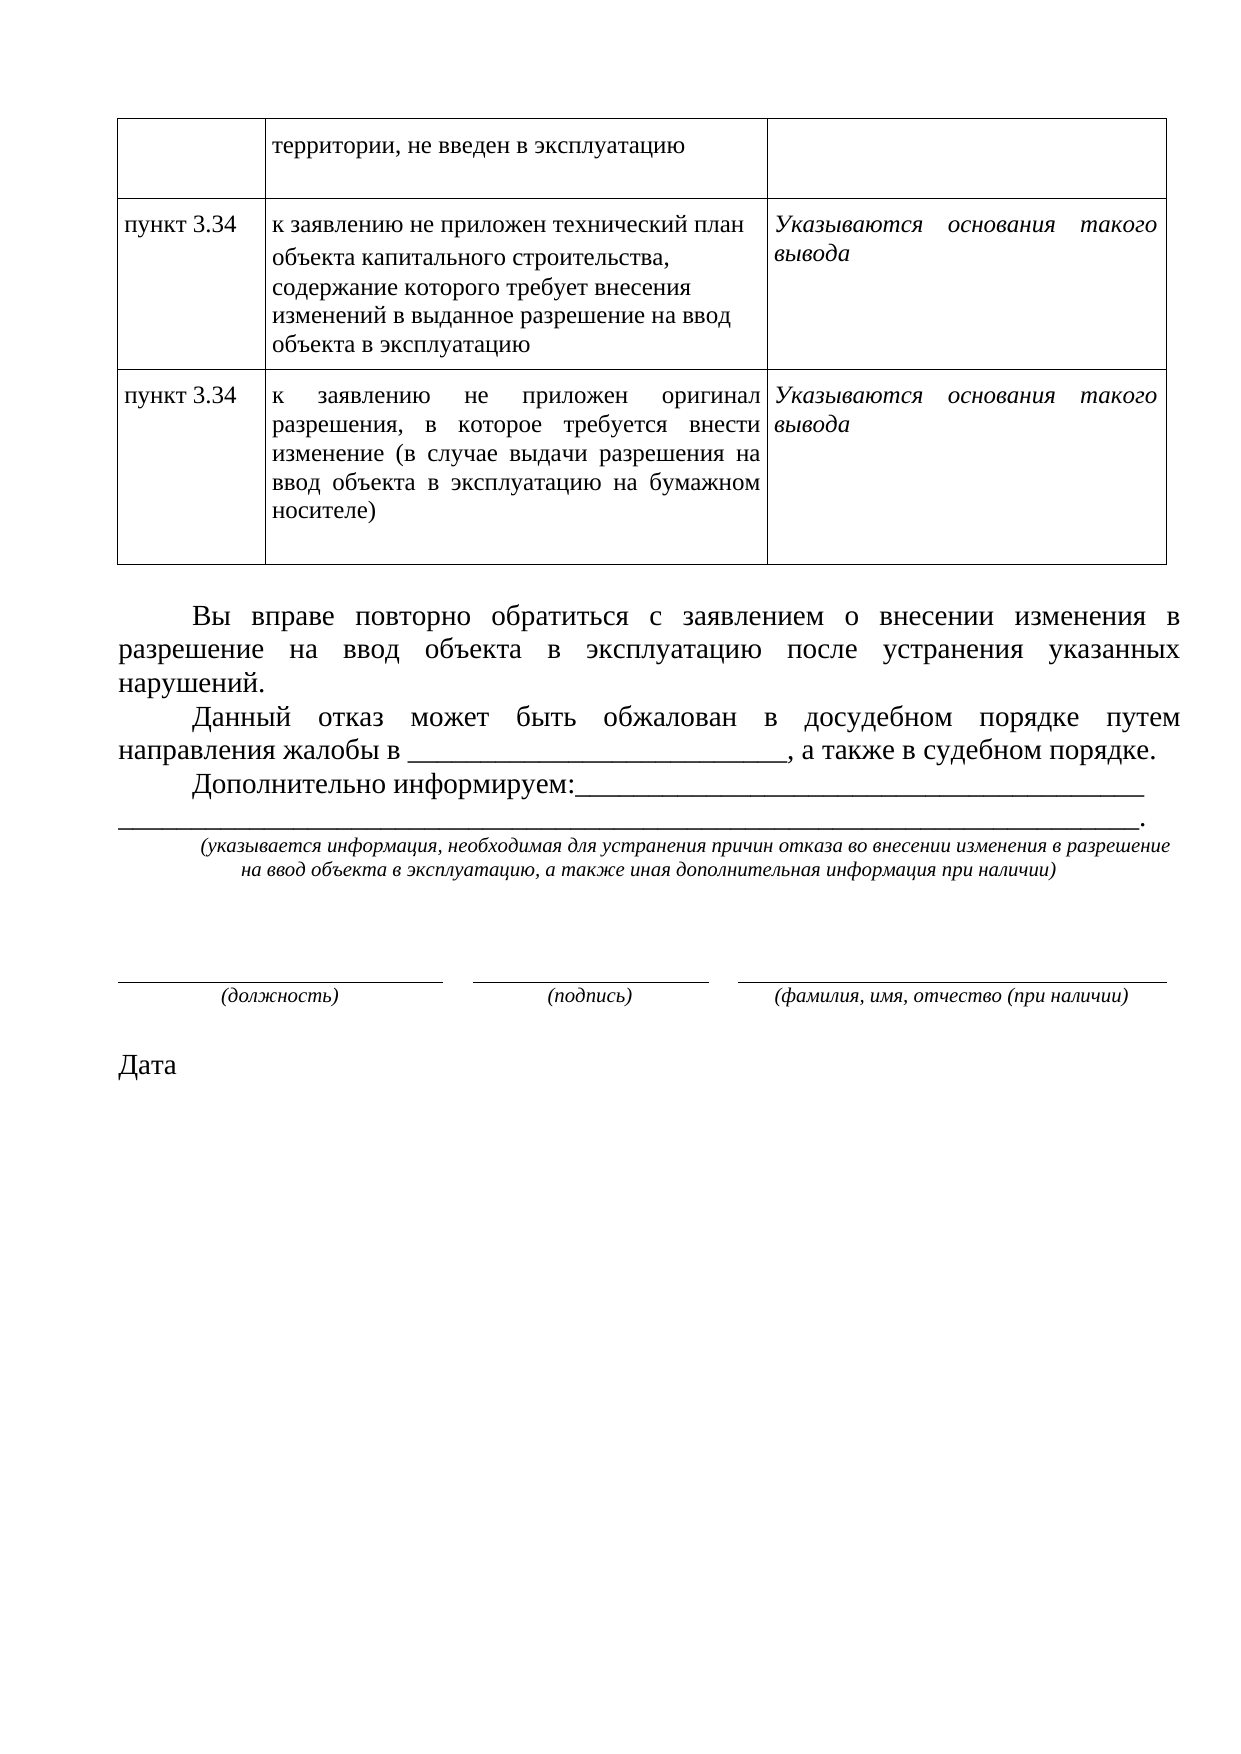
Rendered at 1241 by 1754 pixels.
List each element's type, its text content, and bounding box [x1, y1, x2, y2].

table_header [118, 953, 443, 982]
table_cell (подпись) [473, 983, 709, 1007]
table_cell пункт 3.34 [118, 199, 265, 369]
table_cell [118, 119, 265, 198]
table_header [473, 953, 709, 982]
text Дата [118, 1047, 1181, 1081]
table_cell Указываются основания такого вывода [768, 199, 1166, 369]
table_cell [443, 982, 472, 1007]
text Данный отказ может быть обжалован в досудебном порядке путем направления жалобы в __________________________, а также в судебном порядке. [118, 699, 1181, 766]
table_cell территории, не введен в эксплуатацию [266, 119, 767, 198]
text Вы вправе повторно обратиться с заявлением о внесении изменения в разрешение на ввод объекта в эксплуатацию после устранения указанных нарушений. [118, 598, 1181, 699]
text Дополнительно информируем:_______________________________________ ______________________________________________________________________. [118, 766, 1181, 833]
table_header [443, 953, 472, 982]
table_header [738, 953, 1167, 982]
table_cell (фамилия, имя, отчество (при наличии) [738, 983, 1167, 1007]
text (указывается информация, необходимая для устранения причин отказа во внесении изменения в разрешение на ввод объекта в эксплуатацию, а также иная дополнительная информация при наличии) [118, 833, 1181, 881]
table_cell [768, 119, 1166, 198]
table_cell к заявлению не приложен оригинал разрешения, в которое требуется внести изменение (в случае выдачи разрешения на ввод объекта в эксплуатацию на бумажном носителе) [266, 370, 767, 563]
table_cell пункт 3.34 [118, 370, 265, 563]
table_cell [709, 982, 738, 1007]
table_cell Указываются основания такого вывода [768, 370, 1166, 563]
table_header [709, 953, 738, 982]
table_cell (должность) [118, 983, 443, 1007]
table_cell к заявлению не приложен технический план объекта капитального строительства, содержание которого требует внесения изменений в выданное разрешение на ввод объекта в эксплуатацию [266, 199, 767, 369]
